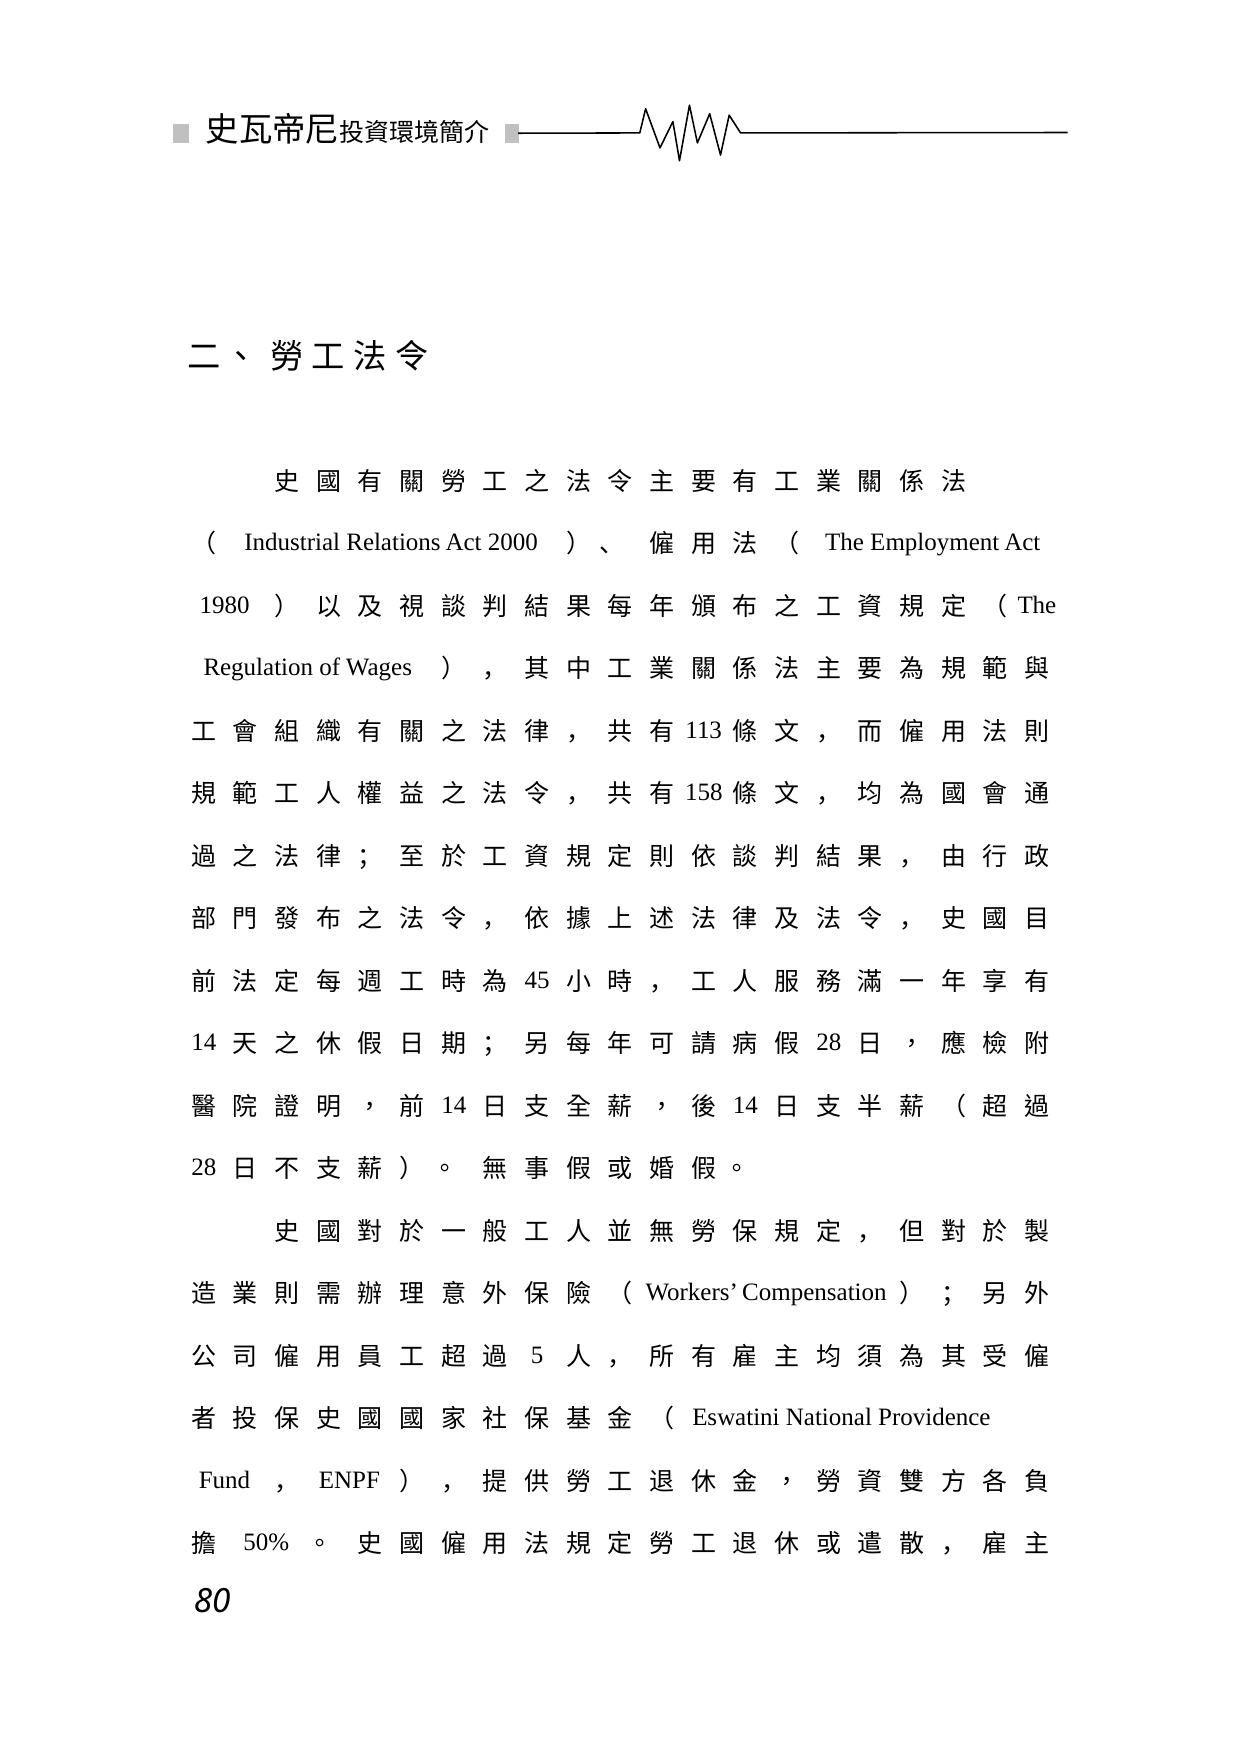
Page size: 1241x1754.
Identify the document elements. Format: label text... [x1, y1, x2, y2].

text 史國對於一般工人並無勞保規定，但對於製造業則需辦理意外保險（Workers’ Compensation）；另外公司僱用員工超過5人，所有雇主均須為其受僱者投保史國國家社保基金（Eswatini National Providence Fund，ENPF），提供勞工退休金，勞資雙方各負擔50%。史國僱用法規定勞工退休或遣散，雇主 [183, 1188, 1058, 1563]
text 二、勞工法令 [183, 313, 1058, 375]
text 史國有關勞工之法令主要有工業關係法（Industrial Relations Act 2000）、僱用法（The Employment Act 1980）以及視談判結果每年頒布之工資規定（The Regulation of Wages），其中工業關係法主要為規範與工會組織有關之法律，共有113條文，而僱用法則規範工人權益之法令，共有158條文，均為國會通過之法律；至於工資規定則依談判結果，由行政部門發布之法令，依據上述法律及法令，史國目前法定每週工時為45小時，工人服務滿一年享有14天之休假日期；另每年可請病假28日，應檢附醫院證明，前14日支全薪，後14日支半薪（超過28日不支薪）。無事假或婚假。 [183, 438, 1058, 1188]
